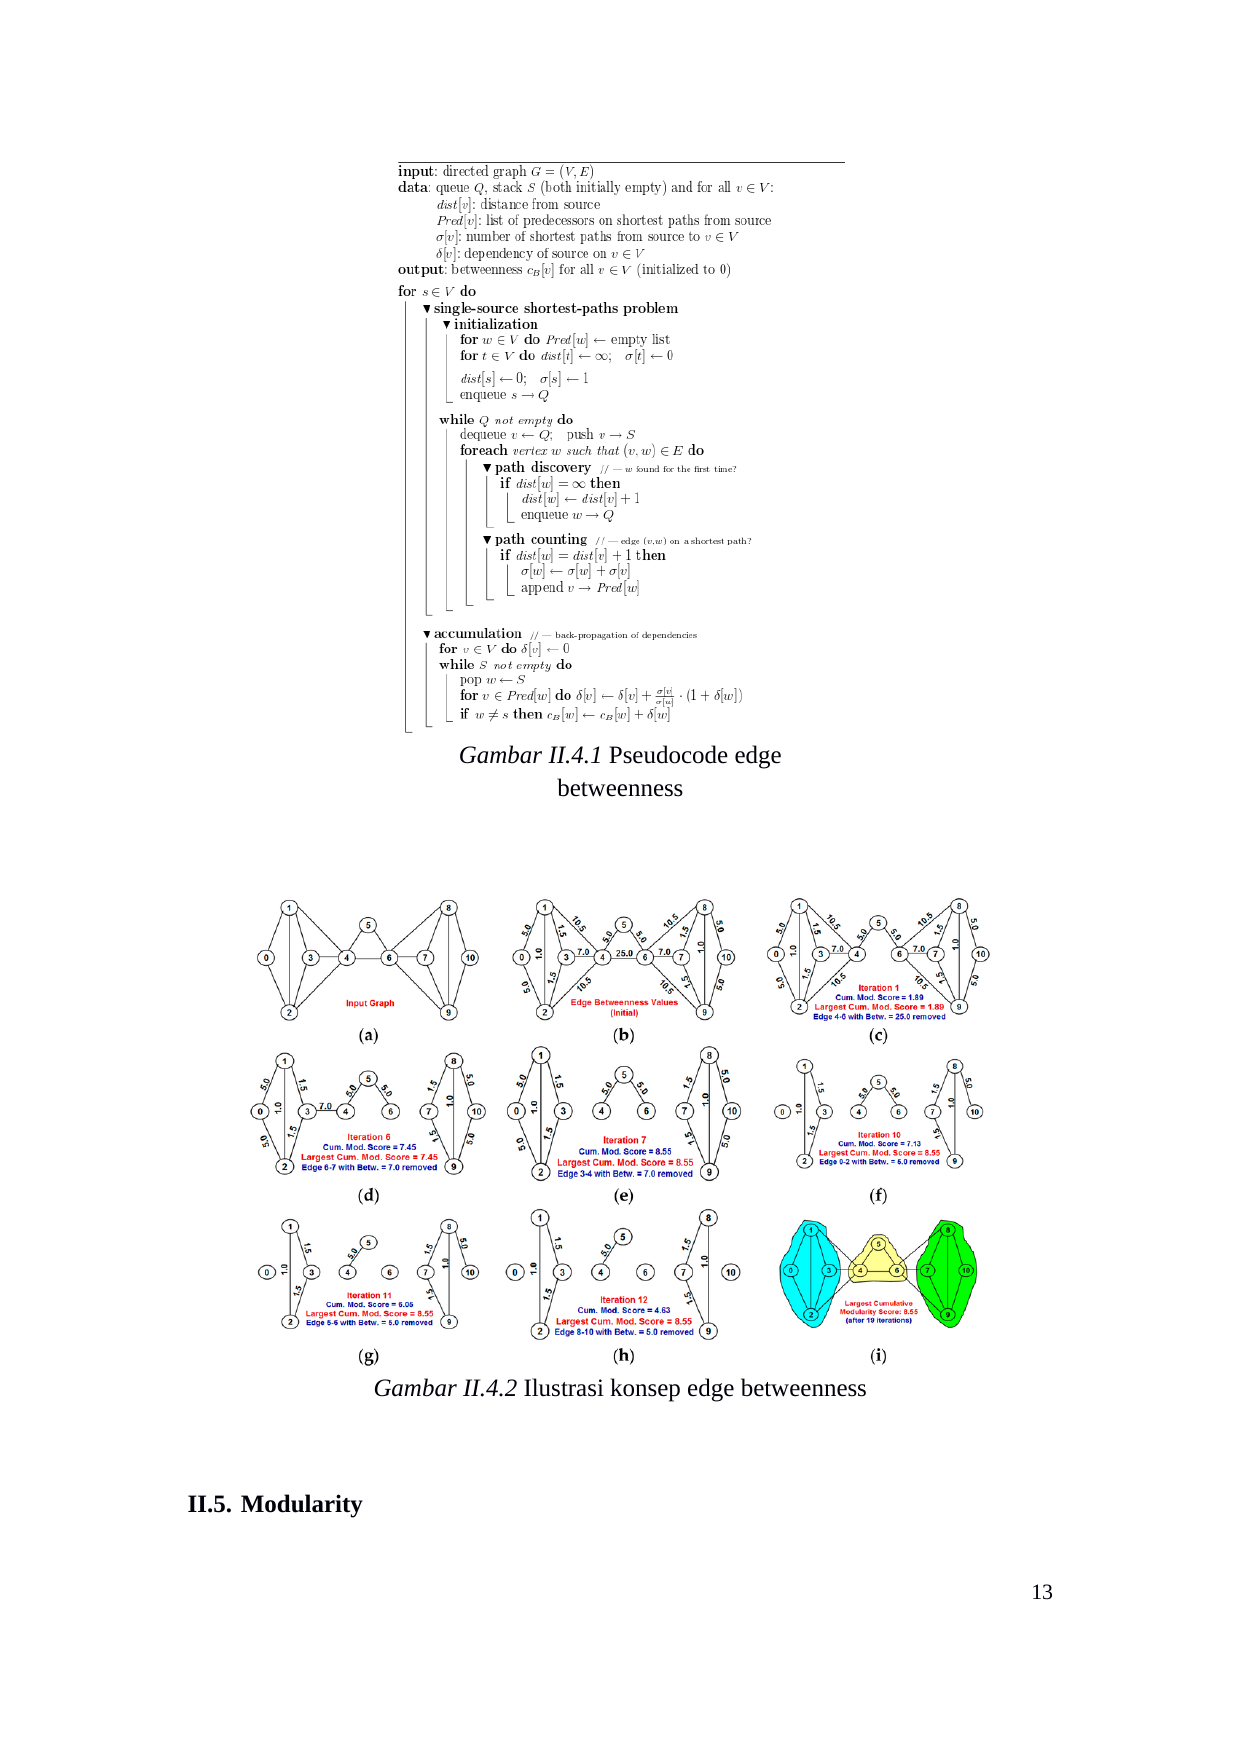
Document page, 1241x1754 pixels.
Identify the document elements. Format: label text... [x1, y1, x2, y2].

picture [247, 892, 993, 1369]
text Gambar II.4.1 Pseudocode edge betweenness [395, 736, 845, 802]
subtitle Modularity [187, 1489, 1053, 1518]
picture [395, 162, 845, 736]
text Gambar II.4.2 Ilustrasi konsep edge betweenness [206, 1369, 1035, 1402]
